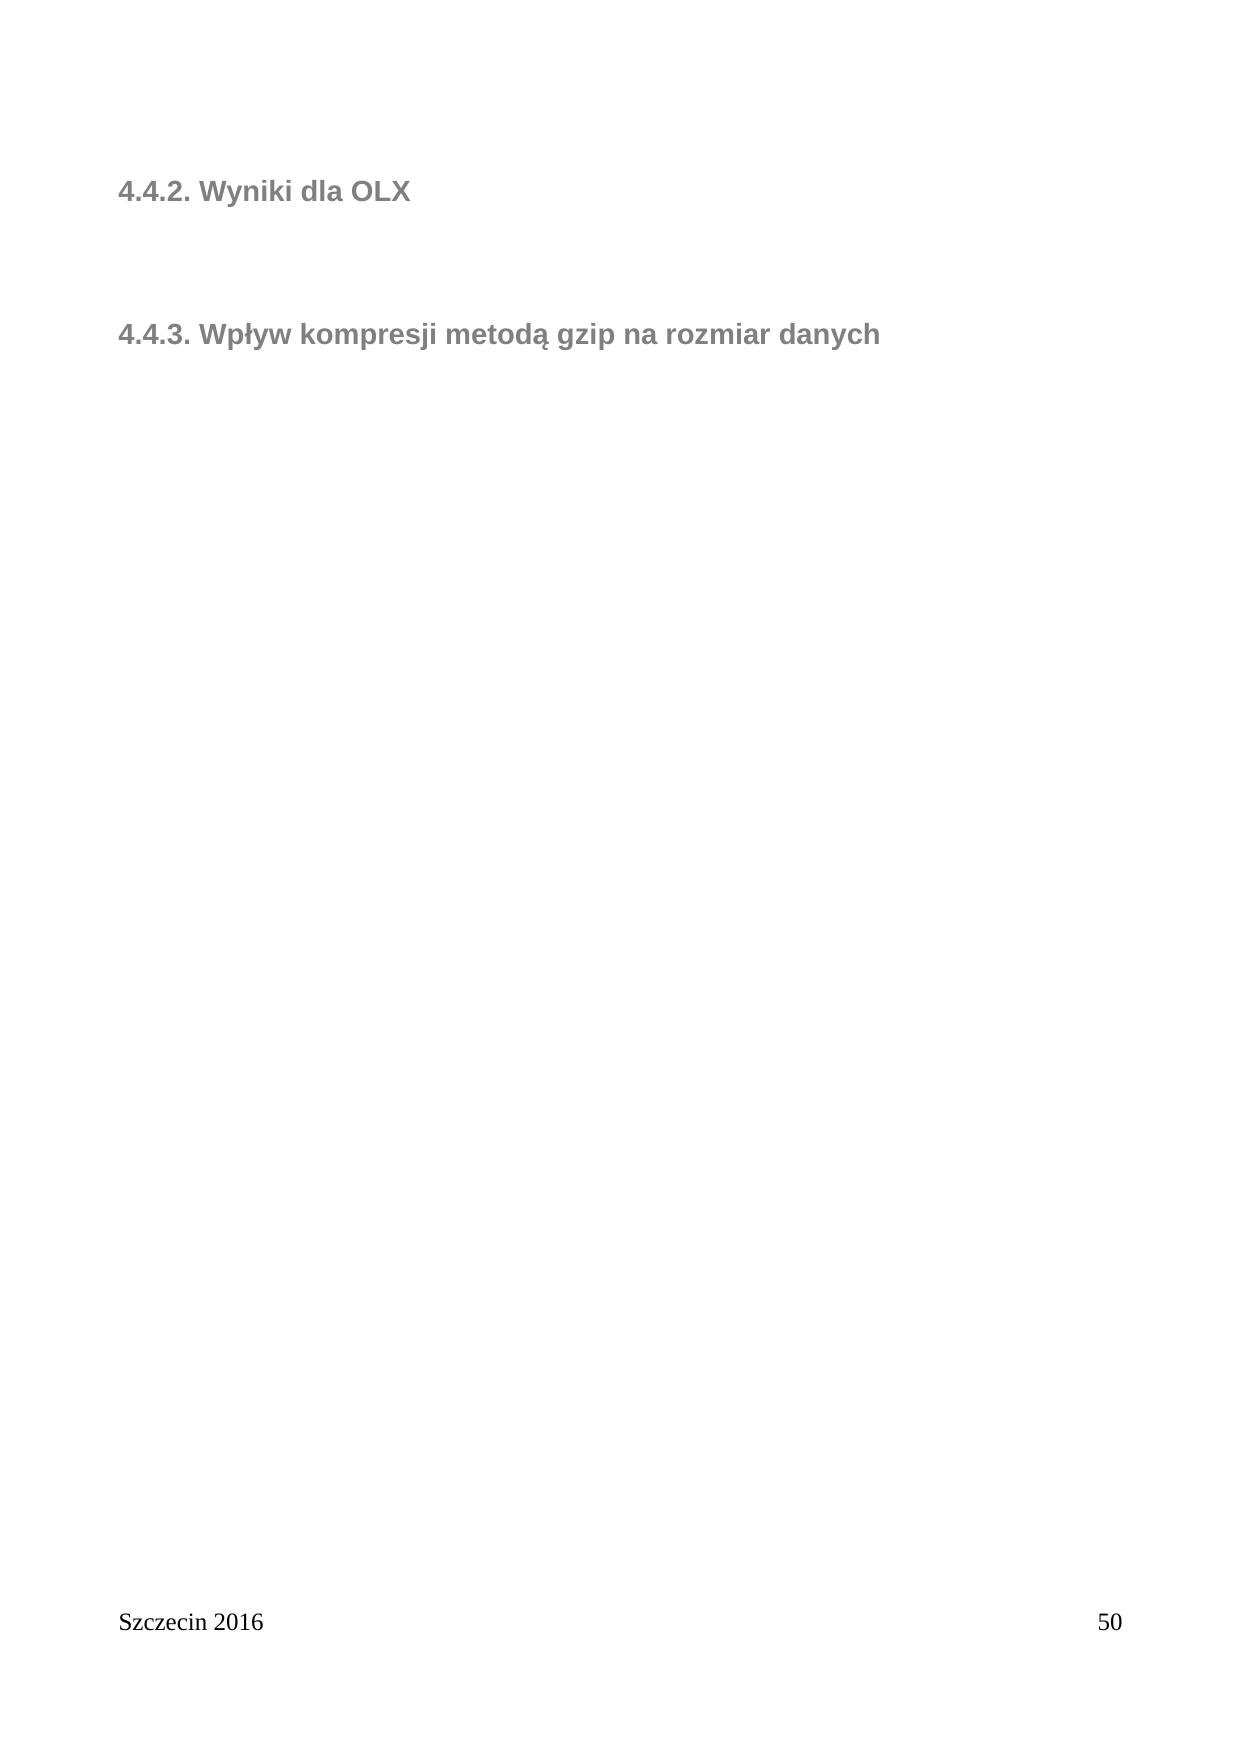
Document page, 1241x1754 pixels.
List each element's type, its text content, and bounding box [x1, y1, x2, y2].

subtitle 4.4.3. Wpływ kompresji metodą gzip na rozmiar danych [118, 317, 1122, 351]
subtitle 4.4.2. Wyniki dla OLX [118, 174, 1122, 207]
